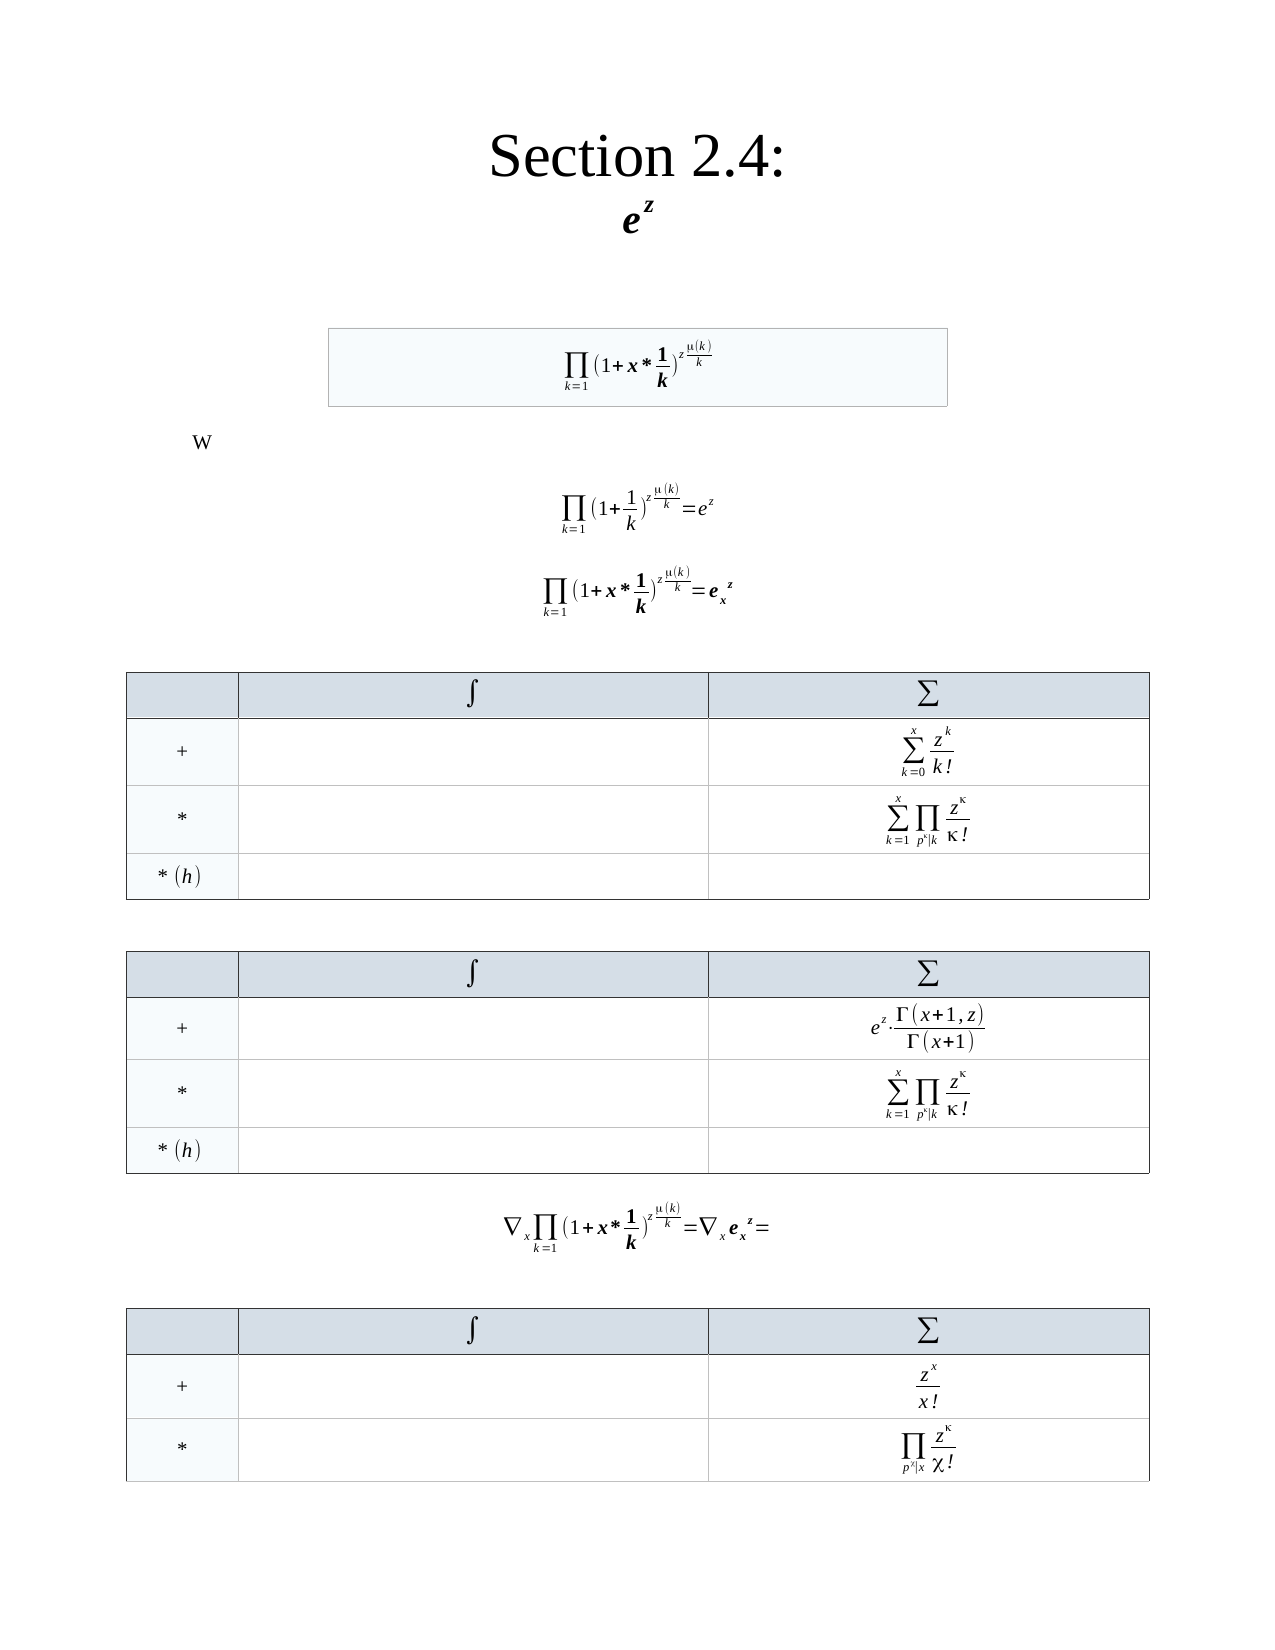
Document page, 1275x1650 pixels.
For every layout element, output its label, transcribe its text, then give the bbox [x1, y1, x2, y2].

table_cell [239, 998, 708, 1059]
table_header [709, 673, 1149, 717]
table_cell [239, 854, 708, 899]
table_cell [239, 1355, 708, 1417]
table_cell * [127, 1128, 238, 1173]
table_cell * [127, 1060, 238, 1127]
table_cell [709, 854, 1149, 899]
table_cell + [127, 719, 238, 785]
table_cell [709, 998, 1149, 1059]
table_cell [709, 1128, 1149, 1173]
table_cell [709, 1060, 1149, 1127]
table_cell [239, 719, 708, 785]
table_header [239, 1309, 708, 1354]
table_cell [709, 719, 1149, 785]
table_header [709, 1309, 1149, 1354]
table_cell [239, 1060, 708, 1127]
table_header [239, 952, 708, 997]
table_header [709, 952, 1149, 997]
table_header [127, 673, 238, 717]
table_header [127, 1309, 238, 1354]
text Section 2.4: [118, 118, 1157, 190]
table_cell + [127, 1355, 238, 1417]
table_header [239, 673, 708, 717]
table_cell + [127, 998, 238, 1059]
table_cell [709, 1419, 1149, 1481]
table_cell * [127, 1419, 238, 1481]
table_cell [239, 1419, 708, 1481]
table_cell [709, 1355, 1149, 1417]
table_cell [239, 1128, 708, 1173]
table_cell * [127, 786, 238, 853]
table_header [127, 952, 238, 997]
table_cell * [127, 854, 238, 899]
table_cell [239, 786, 708, 853]
text W [118, 430, 1157, 454]
table_cell [709, 786, 1149, 853]
